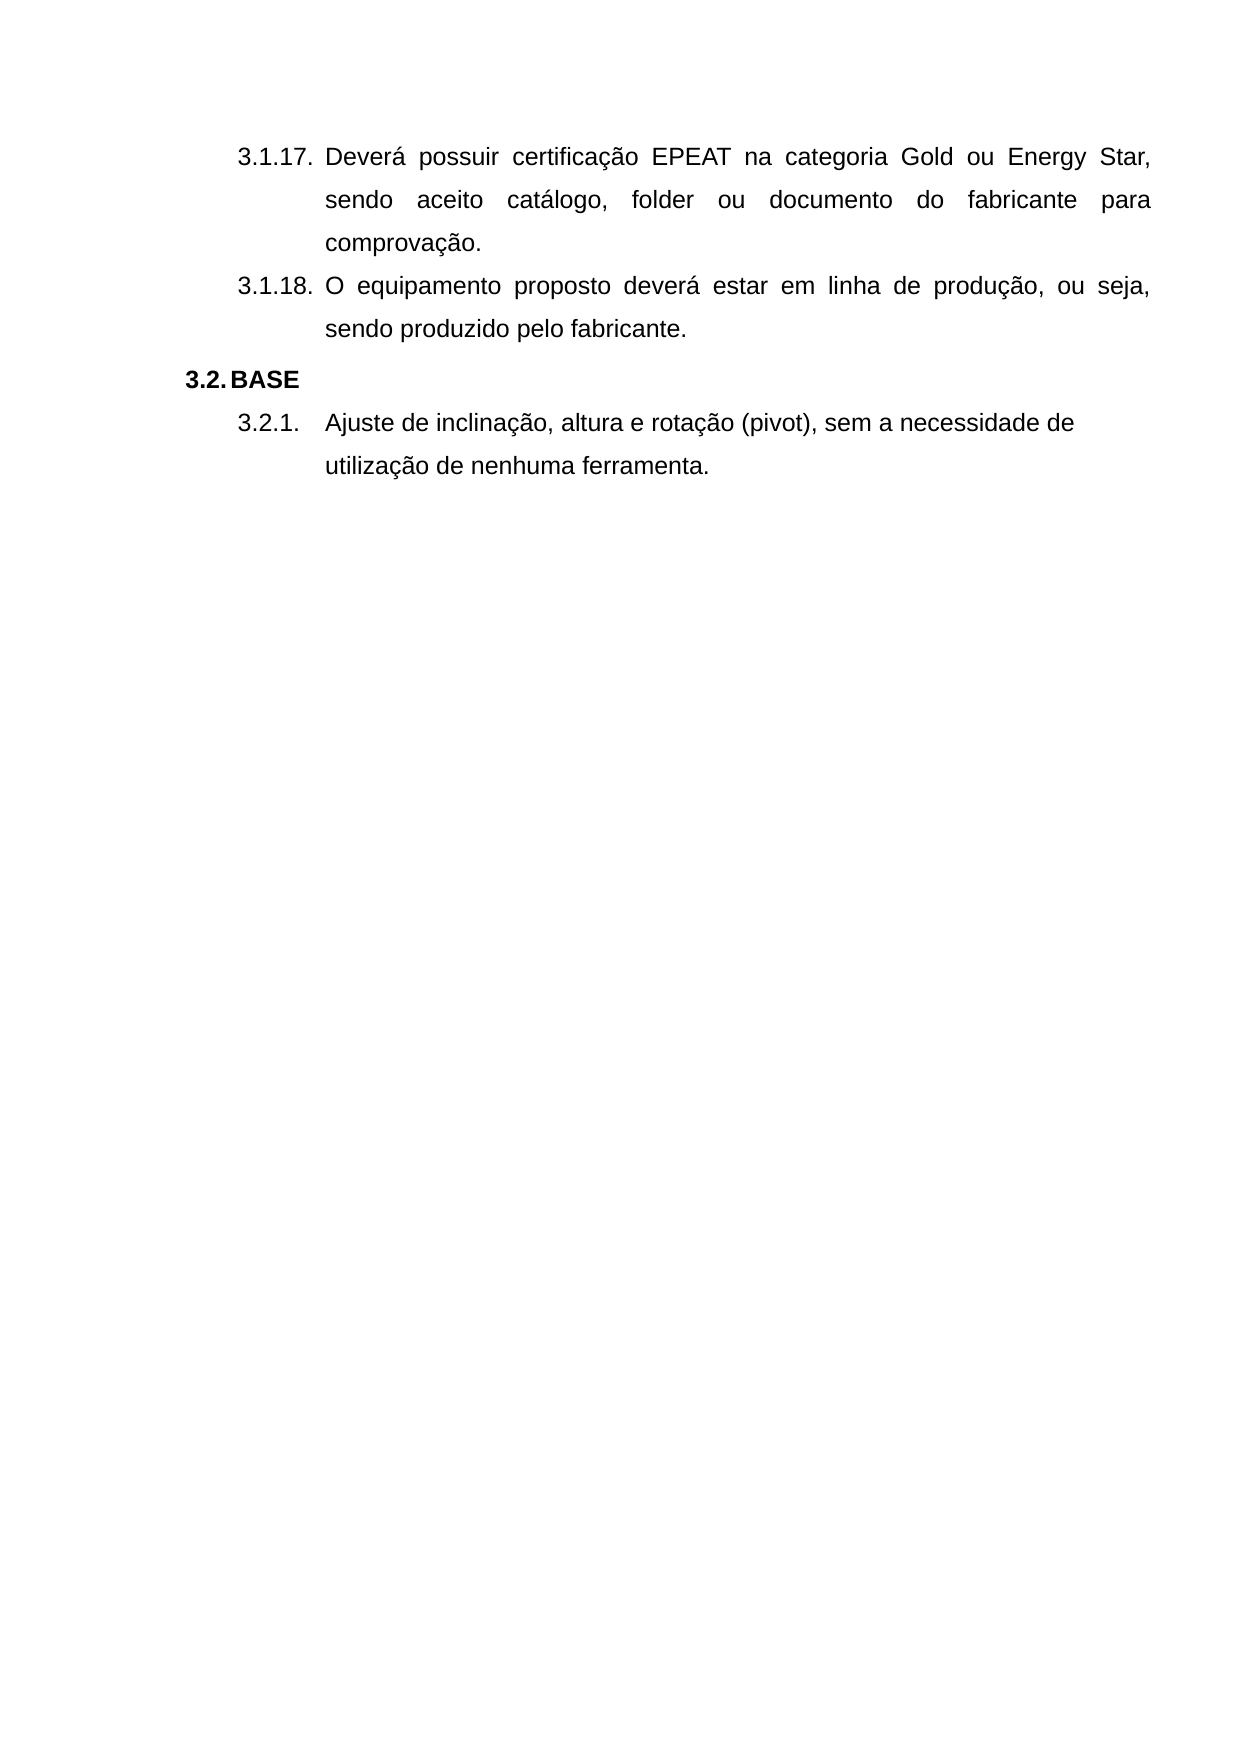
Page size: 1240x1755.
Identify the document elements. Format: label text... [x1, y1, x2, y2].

list Deverá possuir certificação EPEAT na categoria Gold ou Energy Star, sendo aceito catálogo, folder ou documento do fabricante para comprovação. [237, 142, 1152, 257]
list Ajuste de inclinação, altura e rotação (pivot), sem a necessidade de utilização de nenhuma ferramenta. [237, 408, 1152, 479]
subtitle BASE [185, 364, 1162, 393]
list O equipamento proposto deverá estar em linha de produção, ou seja, sendo produzido pelo fabricante. [237, 271, 1152, 343]
